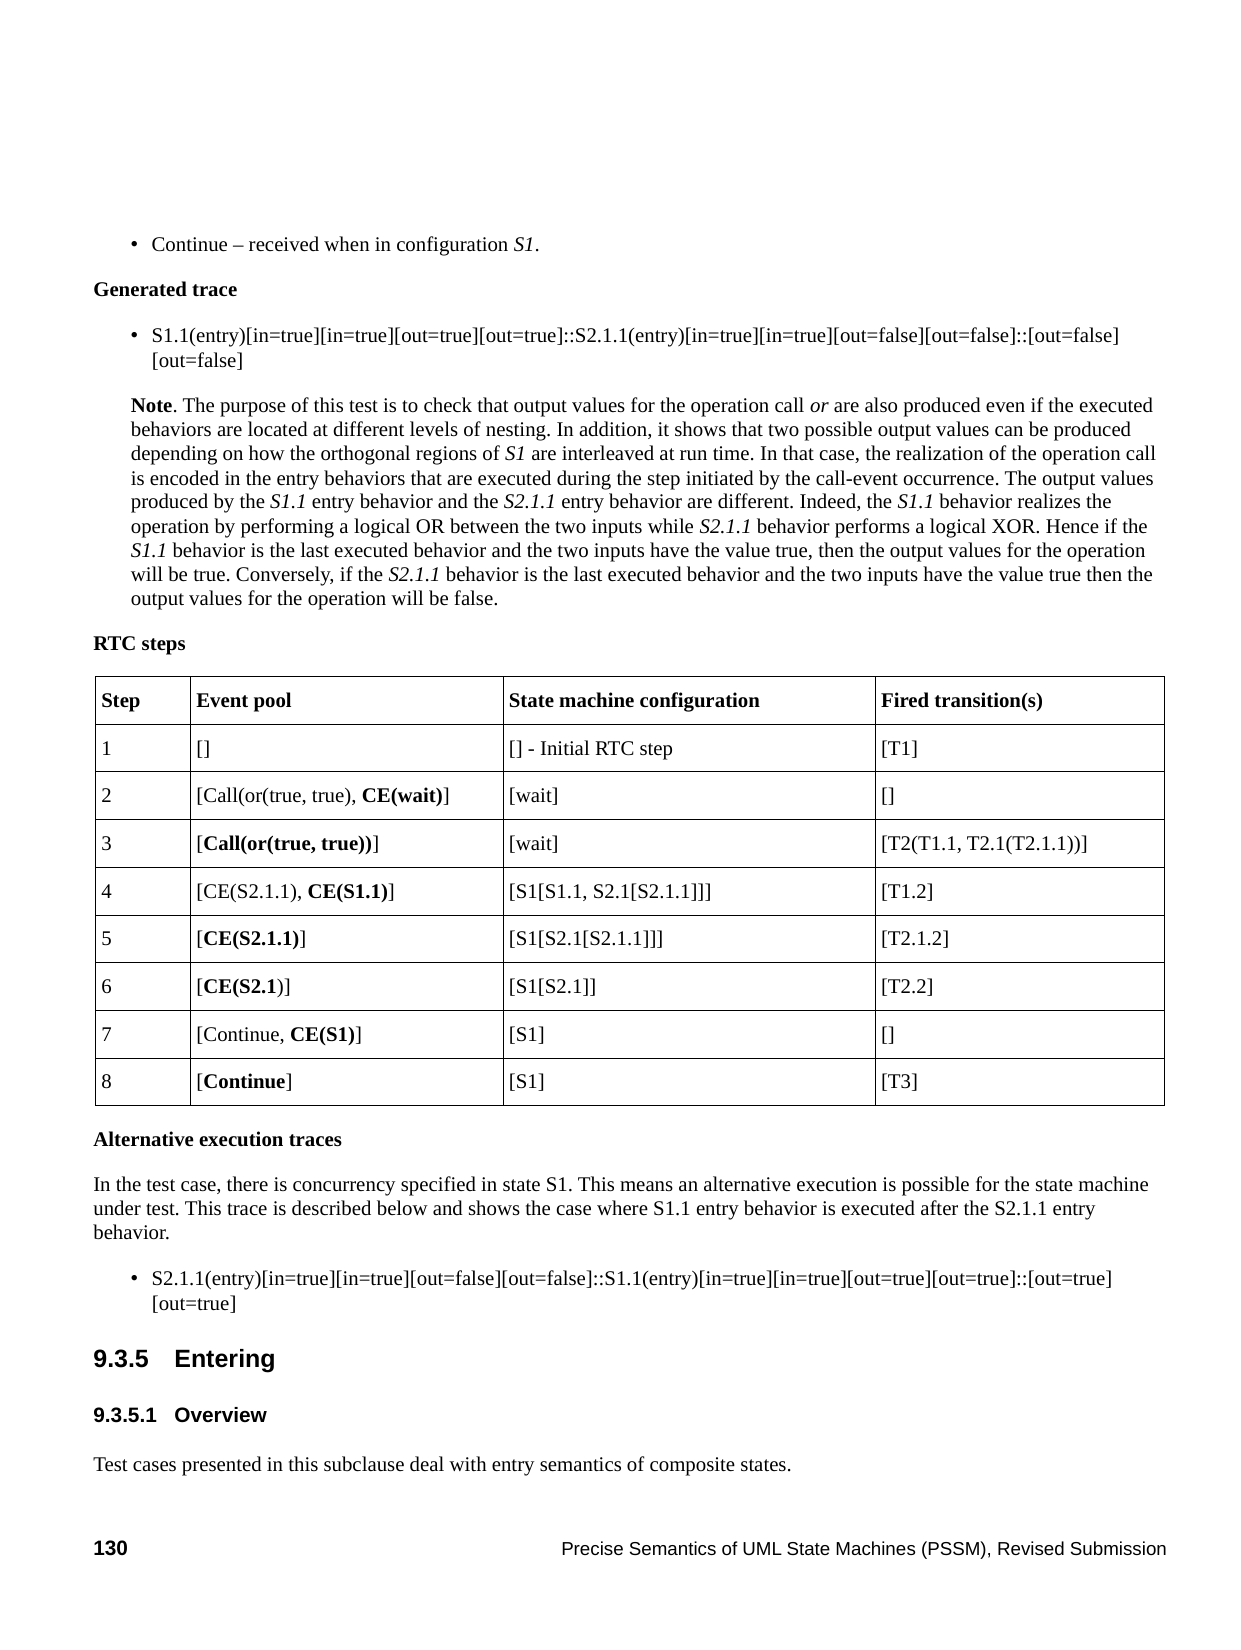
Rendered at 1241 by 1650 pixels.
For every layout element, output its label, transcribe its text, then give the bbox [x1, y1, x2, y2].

table_cell [T2(T1.1, T2.1(T2.1.1))] [876, 820, 1164, 867]
table_cell 8 [96, 1059, 190, 1105]
table_cell [] [191, 725, 503, 771]
text Alternative execution traces [93, 1126, 1164, 1151]
table_cell [T2.1.2] [876, 916, 1164, 962]
table_cell [S1] [504, 1059, 875, 1105]
text In the test case, there is concurrency specified in state S1. This means an alternative execution is possible for the state machine under test. This trace is described below and shows the case where S1.1 entry behavior is executed after the S2.1.1 entry behavior. [93, 1172, 1164, 1244]
table_cell [S1[S2.1[S2.1.1]]] [504, 916, 875, 962]
table_cell [Call(or(true, true), CE(wait)] [191, 772, 503, 819]
table_cell [] [876, 1011, 1164, 1058]
table_header Step [96, 677, 190, 724]
table_cell [] [876, 772, 1164, 819]
table_cell 5 [96, 916, 190, 962]
table_cell 6 [96, 963, 190, 1010]
table_cell [wait] [504, 772, 875, 819]
text RTC steps [93, 631, 1164, 655]
table_cell 1 [96, 725, 190, 771]
table_cell [Call(or(true, true))] [191, 820, 503, 867]
table_cell 4 [96, 868, 190, 914]
table_header Fired transition(s) [876, 677, 1164, 724]
table_cell [S1[S1.1, S2.1[S2.1.1]]] [504, 868, 875, 914]
list S2.1.1(entry)[in=true][in=true][out=false][out=false]::S1.1(entry)[in=true][in=true][out=true][out=true]::[out=true][out=true] [131, 1265, 1164, 1315]
text Generated trace [93, 277, 1164, 301]
table_cell [Continue, CE(S1)] [191, 1011, 503, 1058]
table_cell [CE(S2.1.1), CE(S1.1)] [191, 868, 503, 914]
table_cell [T1.2] [876, 868, 1164, 914]
table_cell [S1[S2.1]] [504, 963, 875, 1010]
table_cell [wait] [504, 820, 875, 867]
list Continue – received when in configuration S1. [131, 231, 1164, 256]
table_cell [] - Initial RTC step [504, 725, 875, 771]
table_cell [T1] [876, 725, 1164, 771]
table_cell 2 [96, 772, 190, 819]
table_cell [T3] [876, 1059, 1164, 1105]
table_cell [T2.2] [876, 963, 1164, 1010]
table_header Event pool [191, 677, 503, 724]
table_cell 3 [96, 820, 190, 867]
table_cell 7 [96, 1011, 190, 1058]
table_cell [CE(S2.1.1)] [191, 916, 503, 962]
table_cell [CE(S2.1)] [191, 963, 503, 1010]
subtitle Overview [93, 1402, 1164, 1427]
table_cell [Continue] [191, 1059, 503, 1105]
subtitle Entering [93, 1344, 1164, 1373]
table_header State machine configuration [504, 677, 875, 724]
text Note. The purpose of this test is to check that output values for the operation call or are also produced even if the executed behaviors are located at different levels of nesting. In addition, it shows that two possible output values can be produced depending on how the orthogonal regions of S1 are interleaved at run time. In that case, the realization of the operation call is encoded in the entry behaviors that are executed during the step initiated by the call-event occurrence. The output values produced by the S1.1 entry behavior and the S2.1.1 entry behavior are different. Indeed, the S1.1 behavior realizes the operation by performing a logical OR between the two inputs while S2.1.1 behavior performs a logical XOR. Hence if the S1.1 behavior is the last executed behavior and the two inputs have the value true, then the output values for the operation will be true. Conversely, if the S2.1.1 behavior is the last executed behavior and the two inputs have the value true then the output values for the operation will be false. [131, 393, 1164, 610]
list S1.1(entry)[in=true][in=true][out=true][out=true]::S2.1.1(entry)[in=true][in=true][out=false][out=false]::[out=false][out=false] [131, 322, 1164, 372]
table_cell [S1] [504, 1011, 875, 1058]
text Test cases presented in this subclause deal with entry semantics of composite states. [93, 1452, 1164, 1476]
